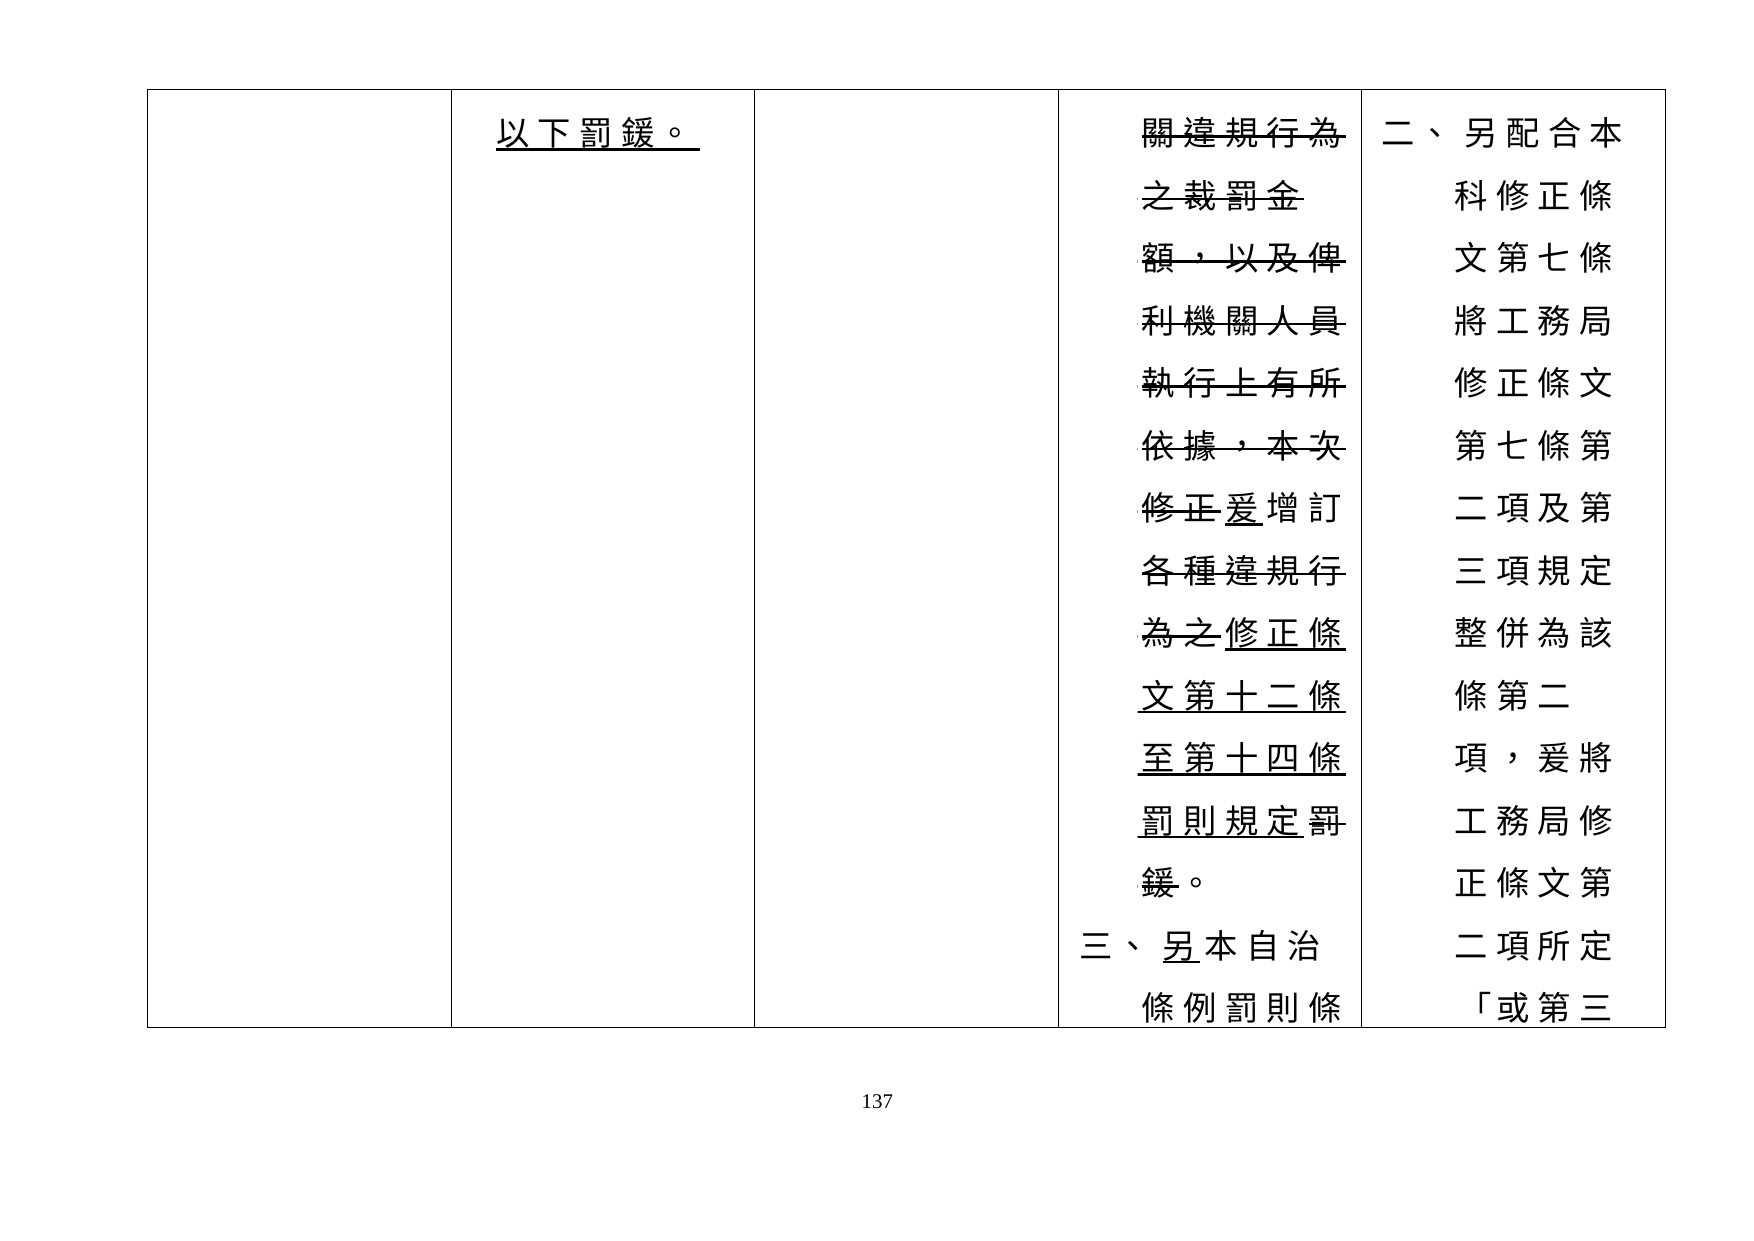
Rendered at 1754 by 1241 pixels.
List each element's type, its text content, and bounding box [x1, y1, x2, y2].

table_cell [755, 90, 1058, 1027]
table_cell 二、另配合本科修正條文第七條將工務局修正條文第七條第二項及第三項規定整併為該條第二項，爰將工務局修正條文第二項所定「或第三 [1362, 90, 1665, 1027]
table_cell 關違規行為之裁罰金額，以及俾利機關人員執行上有所依據，本次修正爰增訂各種違規行為之修正條文第十二條至第十四條罰則規定罰鍰。 三、另本自治條例罰則條 [1059, 90, 1361, 1027]
table_cell [148, 90, 451, 1027]
table_cell 以下罰鍰。 [452, 90, 754, 1027]
